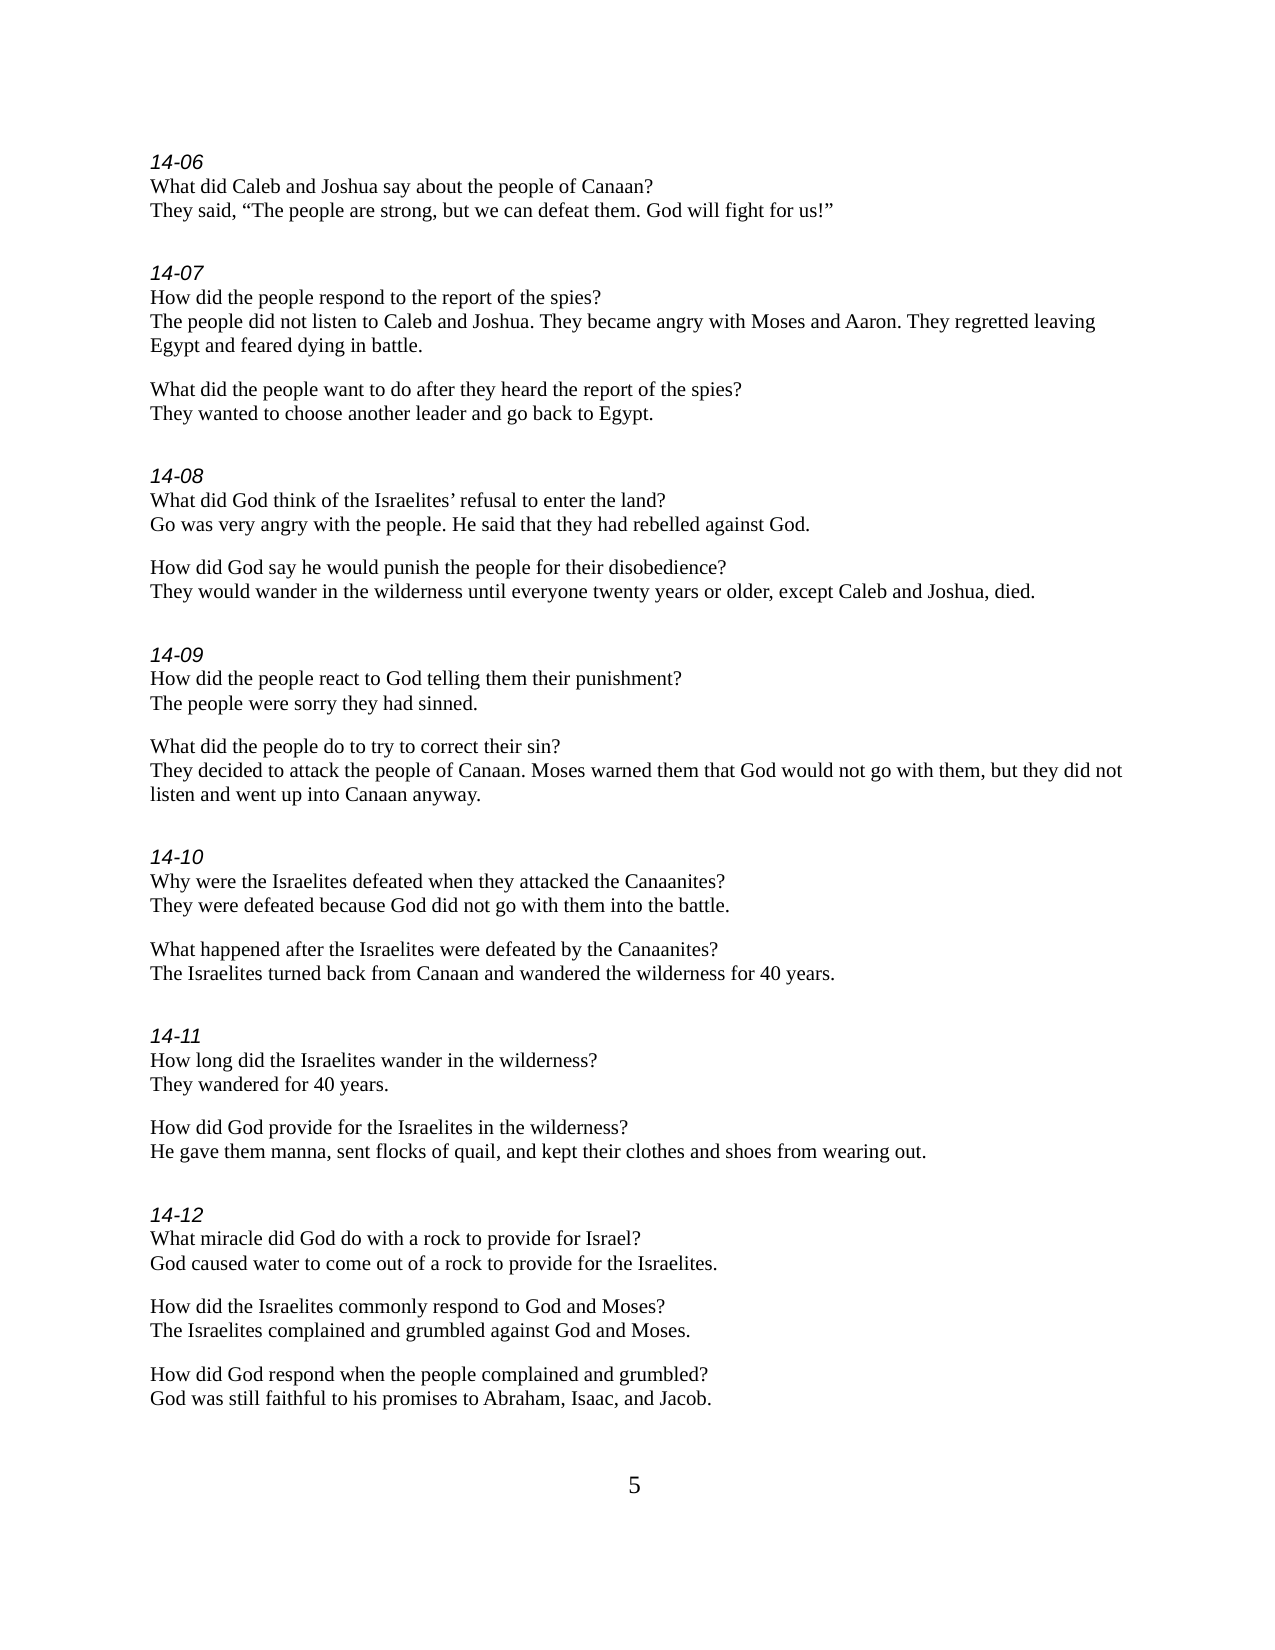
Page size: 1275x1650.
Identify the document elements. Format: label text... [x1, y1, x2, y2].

subtitle 14-12 [150, 1202, 1125, 1226]
subtitle 14-06 [150, 150, 1125, 174]
text What did Caleb and Joshua say about the people of Canaan? They said, “The people are strong, but we can defeat them. God will fight for us!” [150, 174, 1125, 222]
subtitle 14-10 [150, 845, 1125, 869]
text How did God respond when the people complained and grumbled? God was still faithful to his promises to Abraham, Isaac, and Jacob. [150, 1362, 1125, 1410]
subtitle 14-08 [150, 464, 1125, 488]
subtitle 14-07 [150, 261, 1125, 285]
text What happened after the Israelites were defeated by the Canaanites? The Israelites turned back from Canaan and wandered the wilderness for 40 years. [150, 937, 1125, 985]
text Why were the Israelites defeated when they attacked the Canaanites? They were defeated because God did not go with them into the battle. [150, 869, 1125, 917]
text What miracle did God do with a rock to provide for Israel? God caused water to come out of a rock to provide for the Israelites. [150, 1226, 1125, 1274]
text What did the people want to do after they heard the report of the spies? They wanted to choose another leader and go back to Egypt. [150, 377, 1125, 425]
text How did God provide for the Israelites in the wilderness? He gave them manna, sent flocks of quail, and kept their clothes and shoes from wearing out. [150, 1115, 1125, 1163]
text How did the Israelites commonly respond to God and Moses? The Israelites complained and grumbled against God and Moses. [150, 1294, 1125, 1342]
subtitle 14-09 [150, 642, 1125, 666]
text What did God think of the Israelites’ refusal to enter the land? Go was very angry with the people. He said that they had rebelled against God. [150, 488, 1125, 536]
text How did God say he would punish the people for their disobedience? They would wander in the wilderness until everyone twenty years or older, except Caleb and Joshua, died. [150, 555, 1125, 603]
text What did the people do to try to correct their sin? They decided to attack the people of Canaan. Moses warned them that God would not go with them, but they did not listen and went up into Canaan anyway. [150, 734, 1125, 806]
text How long did the Israelites wander in the wilderness? They wandered for 40 years. [150, 1048, 1125, 1096]
text How did the people respond to the report of the spies? The people did not listen to Caleb and Joshua. They became angry with Moses and Aaron. They regretted leaving Egypt and feared dying in battle. [150, 285, 1125, 357]
subtitle 14-11 [150, 1024, 1125, 1048]
text How did the people react to God telling them their punishment? The people were sorry they had sinned. [150, 666, 1125, 714]
